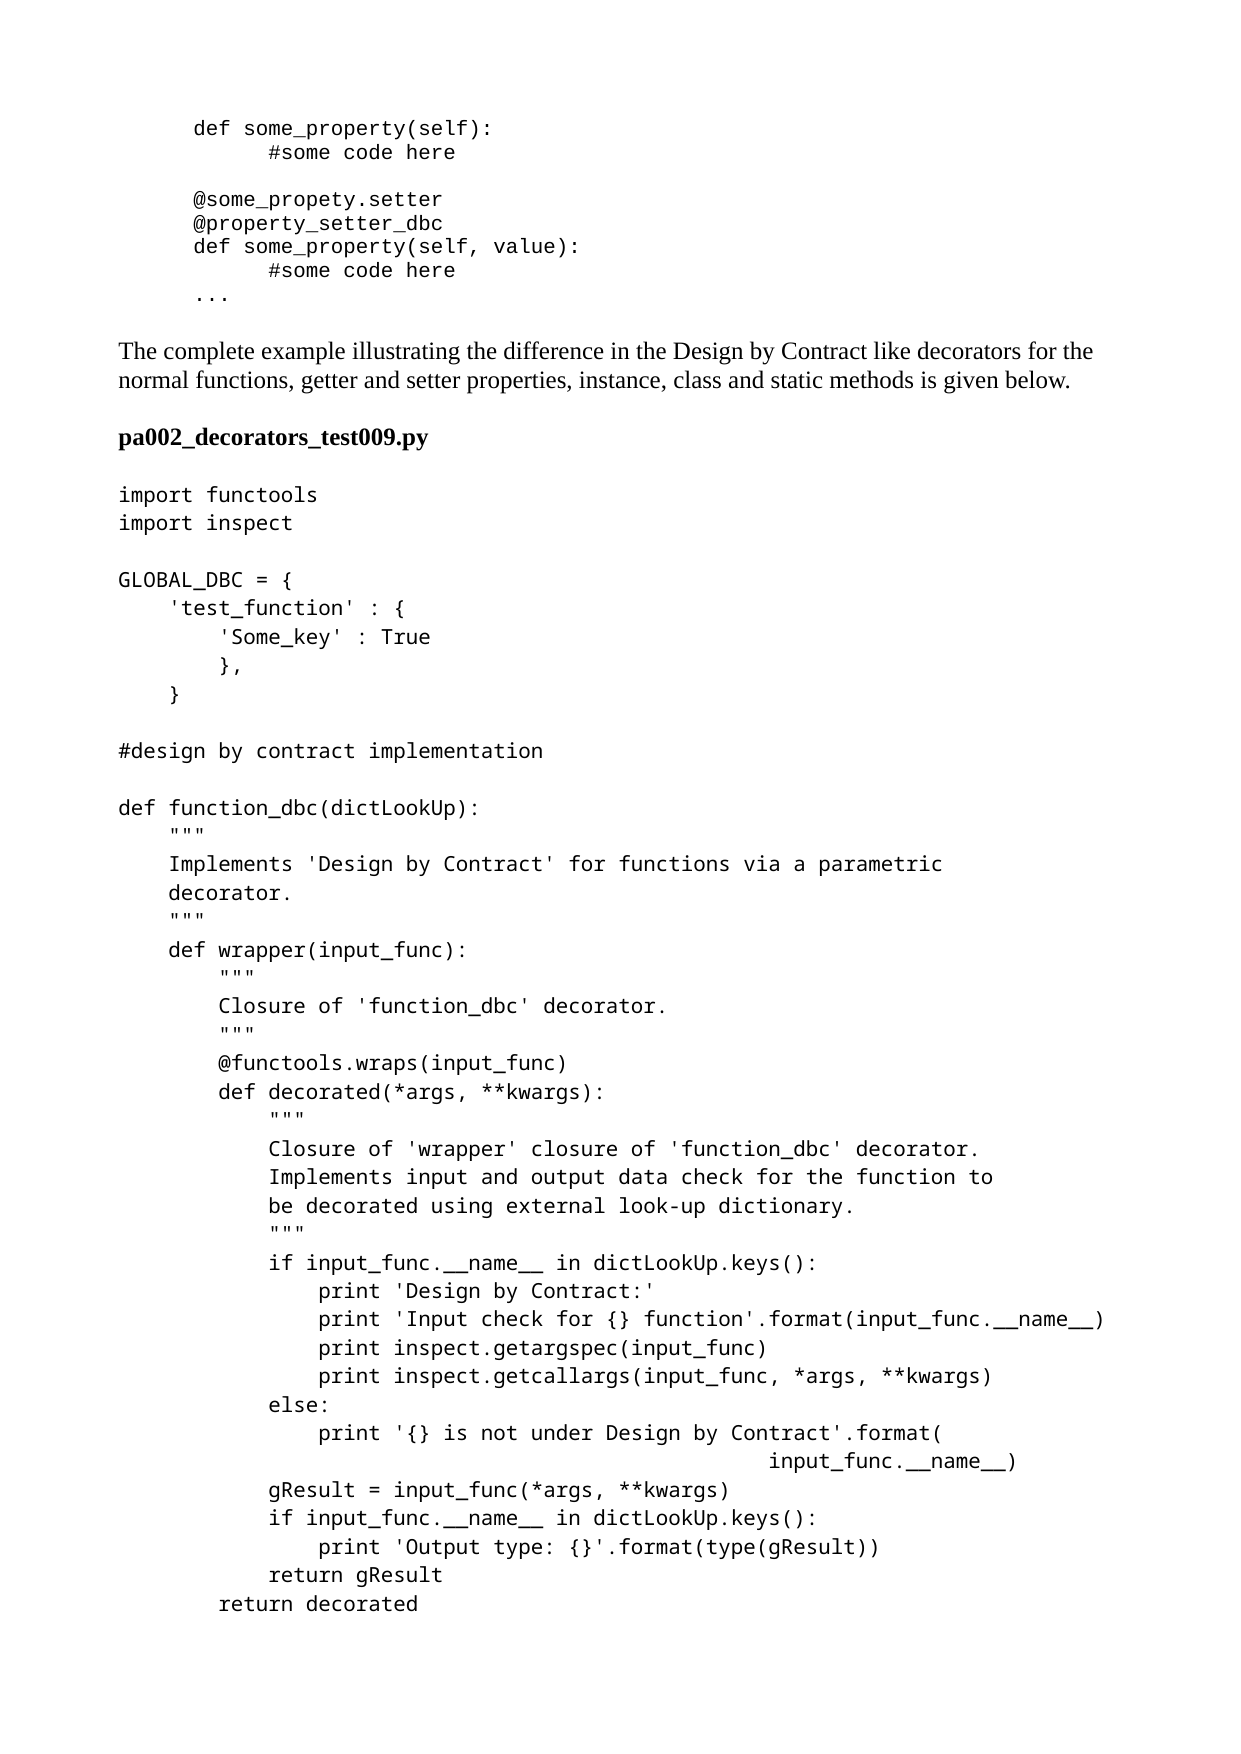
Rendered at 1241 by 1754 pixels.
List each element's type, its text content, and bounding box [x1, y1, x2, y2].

text """ [118, 1219, 1122, 1248]
text if input_func.__name__ in dictLookUp.keys(): [118, 1503, 1122, 1532]
text #design by contract implementation [118, 736, 1122, 764]
text print inspect.getcallargs(input_func, *args, **kwargs) [118, 1361, 1122, 1390]
text """ [118, 963, 1122, 992]
text """ [118, 1105, 1122, 1134]
text import functools [118, 480, 1122, 508]
text def some_property(self, value): [118, 236, 1122, 260]
text GLOBAL_DBC = { [118, 565, 1122, 593]
text input_func.__name__) [118, 1447, 1122, 1475]
text """ [118, 1020, 1122, 1048]
text pa002_decorators_test009.py [118, 422, 1122, 451]
text Closure of 'function_dbc' decorator. [118, 992, 1122, 1020]
text """ [118, 906, 1122, 935]
text """ [118, 821, 1122, 849]
text def some_property(self): [118, 118, 1122, 142]
text ... [118, 284, 1122, 307]
text be decorated using external look-up dictionary. [118, 1191, 1122, 1219]
text print '{} is not under Design by Contract'.format( [118, 1418, 1122, 1447]
text @functools.wraps(input_func) [118, 1048, 1122, 1077]
text def wrapper(input_func): [118, 935, 1122, 963]
text @some_propety.setter [118, 189, 1122, 213]
text }, [118, 650, 1122, 679]
text The complete example illustrating the difference in the Design by Contract like decorators for the normal functions, getter and setter properties, instance, class and static methods is given below. [118, 336, 1122, 393]
text else: [118, 1390, 1122, 1418]
text return decorated [118, 1589, 1122, 1617]
text print inspect.getargspec(input_func) [118, 1333, 1122, 1361]
text #some code here [118, 142, 1122, 165]
text Implements input and output data check for the function to [118, 1162, 1122, 1191]
text decorator. [118, 878, 1122, 906]
text import inspect [118, 508, 1122, 537]
text Closure of 'wrapper' closure of 'function_dbc' decorator. [118, 1134, 1122, 1162]
text print 'Design by Contract:' [118, 1276, 1122, 1304]
text gResult = input_func(*args, **kwargs) [118, 1475, 1122, 1503]
text @property_setter_dbc [118, 213, 1122, 236]
text def function_dbc(dictLookUp): [118, 793, 1122, 821]
text print 'Output type: {}'.format(type(gResult)) [118, 1532, 1122, 1560]
text Implements 'Design by Contract' for functions via a parametric [118, 849, 1122, 878]
text 'Some_key' : True [118, 622, 1122, 650]
text print 'Input check for {} function'.format(input_func.__name__) [118, 1304, 1122, 1333]
text #some code here [118, 260, 1122, 284]
text def decorated(*args, **kwargs): [118, 1077, 1122, 1105]
text 'test_function' : { [118, 593, 1122, 622]
text } [118, 679, 1122, 707]
text if input_func.__name__ in dictLookUp.keys(): [118, 1248, 1122, 1276]
text return gResult [118, 1560, 1122, 1589]
